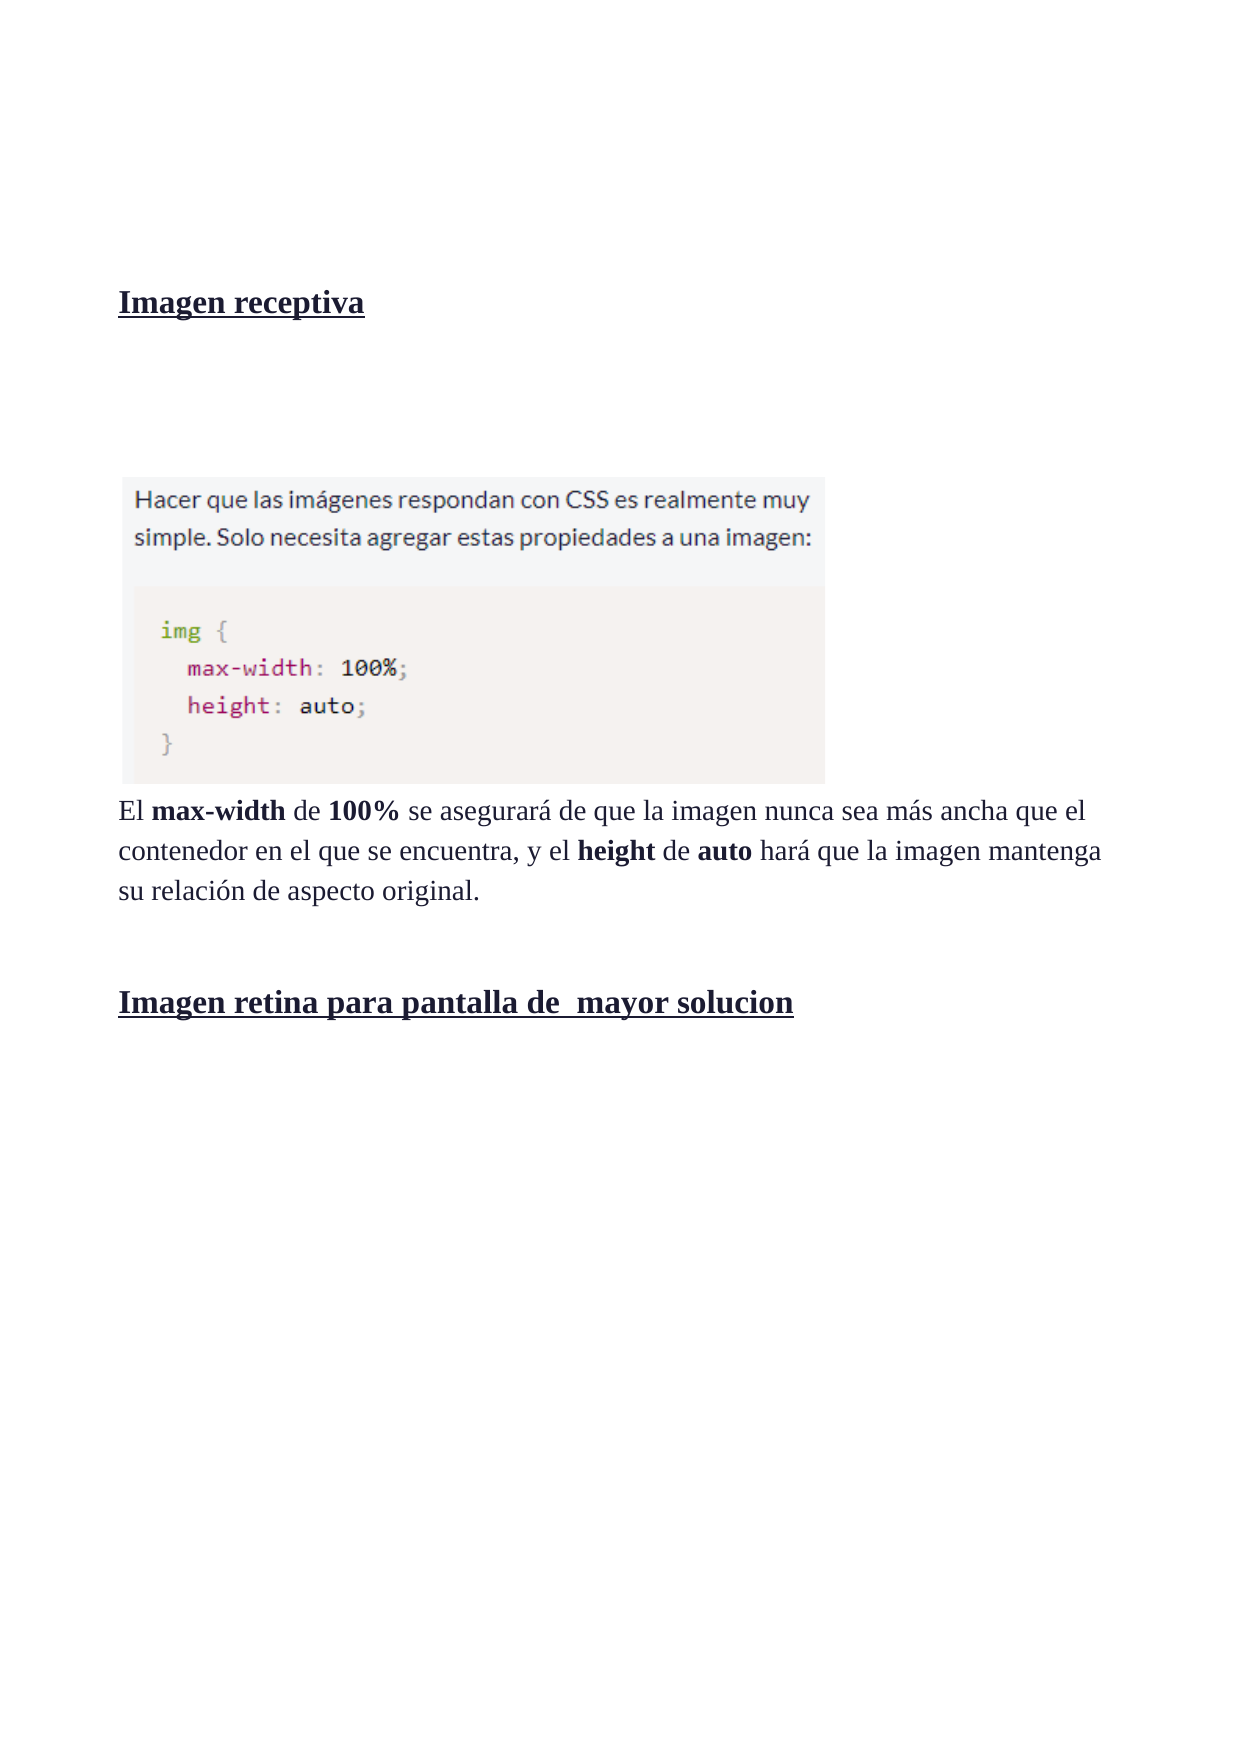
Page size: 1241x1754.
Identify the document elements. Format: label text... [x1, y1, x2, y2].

text Imagen receptiva [118, 282, 1122, 321]
text El max-width de 100% se asegurará de que la imagen nunca sea más ancha que el contenedor en el que se encuentra, y el height de auto hará que la imagen mantenga su relación de aspecto original. [118, 793, 1122, 907]
text Imagen retina para pantalla de mayor solucion [118, 983, 1122, 1021]
picture [122, 477, 826, 784]
